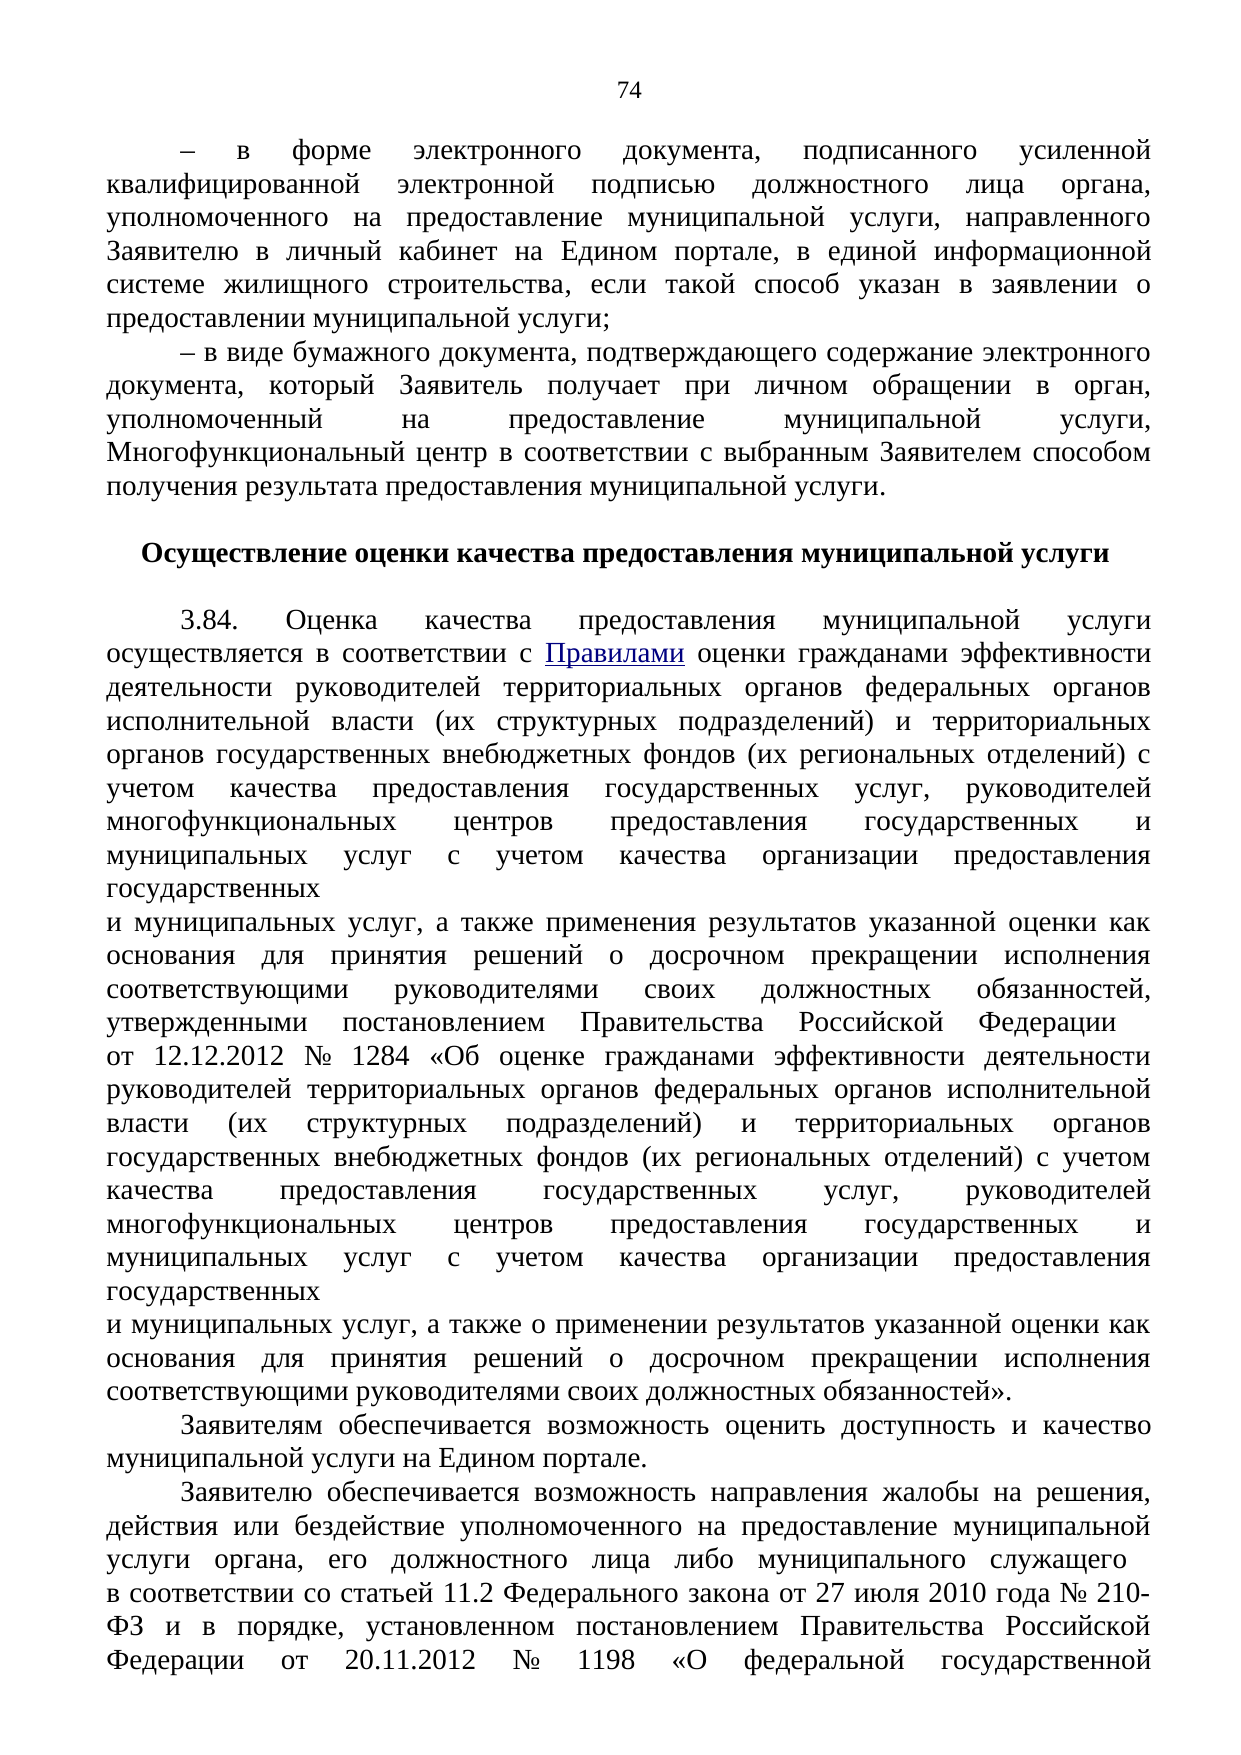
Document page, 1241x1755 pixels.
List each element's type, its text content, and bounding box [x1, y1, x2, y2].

text – в форме электронного документа, подписанного усиленной квалифицированной электронной подписью должностного лица органа, уполномоченного на предоставление муниципальной услуги, направленного Заявителю в личный кабинет на Едином портале, в единой информационной системе жилищного строительства, если такой способ указан в заявлении о предоставлении муниципальной услуги; [106, 132, 1152, 334]
text Осуществление оценки качества предоставления муниципальной услуги [106, 535, 1152, 568]
text Заявителю обеспечивается возможность направления жалобы на решения, действия или бездействие уполномоченного на предоставление муниципальной услуги органа, его должностного лица либо муниципального служащего в соответствии со статьей 11.2 Федерального закона от 27 июля 2010 года № 210-ФЗ и в порядке, установленном постановлением Правительства Российской Федерации от 20.11.2012 № 1198 «О федеральной государственной [106, 1474, 1152, 1675]
text 3.84. Оценка качества предоставления муниципальной услуги осуществляется в соответствии с Правилами оценки гражданами эффективности деятельности руководителей территориальных органов федеральных органов исполнительной власти (их структурных подразделений) и территориальных органов государственных внебюджетных фондов (их региональных отделений) с учетом качества предоставления государственных услуг, руководителей многофункциональных центров предоставления государственных и муниципальных услуг с учетом качества организации предоставления государственных и муниципальных услуг, а также применения результатов указанной оценки как основания для принятия решений о досрочном прекращении исполнения соответствующими руководителями своих должностных обязанностей, утвержденными постановлением Правительства Российской Федерации от 12.12.2012 № 1284 «Об оценке гражданами эффективности деятельности руководителей территориальных органов федеральных органов исполнительной власти (их структурных подразделений) и территориальных органов государственных внебюджетных фондов (их региональных отделений) с учетом качества предоставления государственных услуг, руководителей многофункциональных центров предоставления государственных и муниципальных услуг с учетом качества организации предоставления государственных и муниципальных услуг, а также о применении результатов указанной оценки как основания для принятия решений о досрочном прекращении исполнения соответствующими руководителями своих должностных обязанностей». [106, 602, 1152, 1407]
text Заявителям обеспечивается возможность оценить доступность и качество муниципальной услуги на Едином портале. [106, 1407, 1152, 1474]
text – в виде бумажного документа, подтверждающего содержание электронного документа, который Заявитель получает при личном обращении в орган, уполномоченный на предоставление муниципальной услуги, Многофункциональный центр в соответствии с выбранным Заявителем способом получения результата предоставления муниципальной услуги. [106, 334, 1152, 501]
